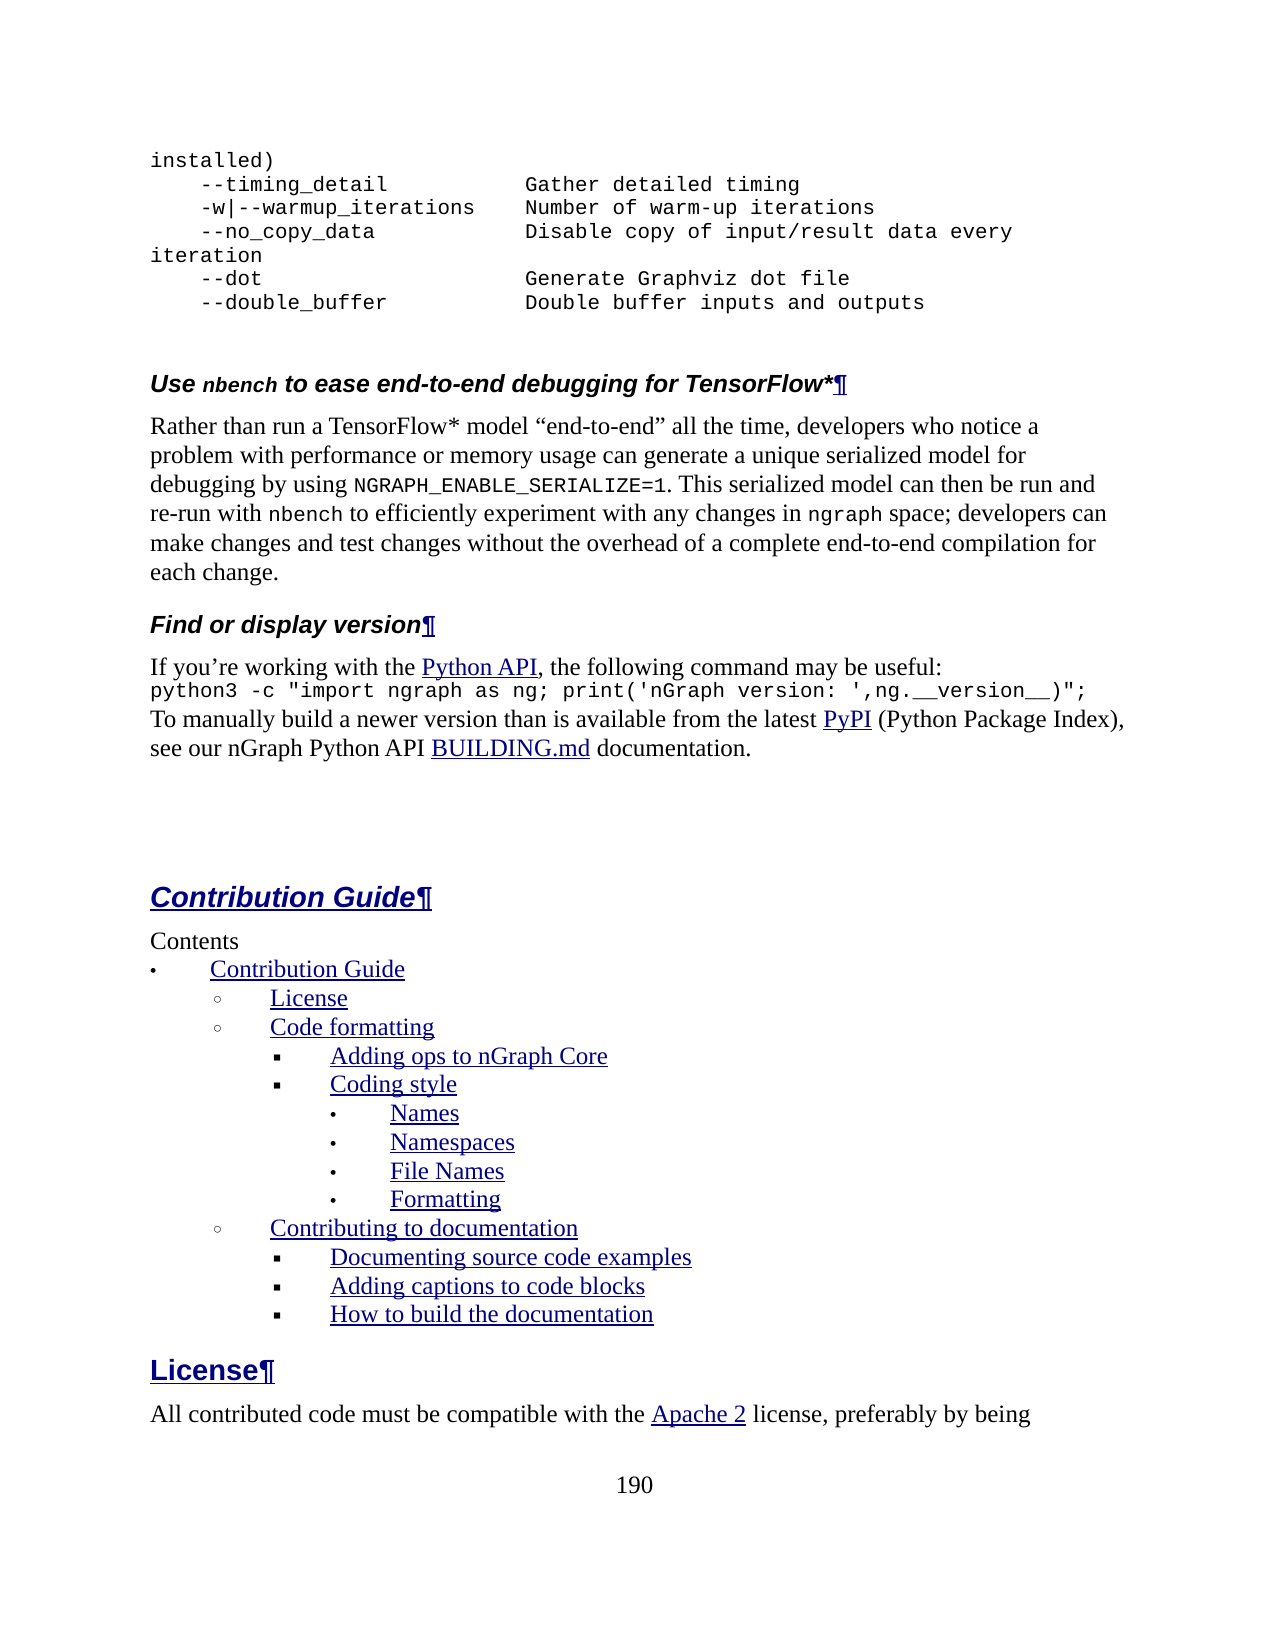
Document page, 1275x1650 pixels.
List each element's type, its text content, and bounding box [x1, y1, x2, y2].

text All contributed code must be compatible with the Apache 2 license, preferably by being [150, 1399, 1125, 1428]
text --no_copy_data Disable copy of input/result data every iteration [150, 221, 1125, 268]
text Contents [150, 926, 1125, 954]
list Names [330, 1098, 1125, 1127]
list Formatting [330, 1184, 1125, 1213]
list Adding ops to nGraph Core [270, 1041, 1125, 1069]
list Contributing to documentation [210, 1213, 1125, 1242]
list License [210, 983, 1125, 1012]
list File Names [330, 1156, 1125, 1184]
text To manually build a newer version than is available from the latest PyPI (Python Package Index), see our nGraph Python API BUILDING.md documentation. [150, 704, 1125, 761]
text If you’re working with the Python API, the following command may be useful: [150, 652, 1125, 680]
subtitle Contribution Guide¶ [150, 880, 1125, 913]
text --dot Generate Graphviz dot file [150, 268, 1125, 292]
text Rather than run a TensorFlow* model “end-to-end” all the time, developers who notice a problem with performance or memory usage can generate a unique serialized model for debugging by using NGRAPH_ENABLE_SERIALIZE=1. This serialized model can then be run and re-run with nbench to efficiently experiment with any changes in ngraph space; developers can make changes and test changes without the overhead of a complete end-to-end compilation for each change. [150, 411, 1125, 586]
subtitle Use nbench to ease end-to-end debugging for TensorFlow*¶ [150, 369, 1125, 399]
text -w|--warmup_iterations Number of warm-up iterations [150, 197, 1125, 221]
subtitle Find or display version¶ [150, 611, 1125, 639]
list Code formatting [210, 1012, 1125, 1041]
text installed) [150, 150, 1125, 174]
text python3 -c "import ngraph as ng; print('nGraph version: ',ng.__version__)"; [150, 680, 1125, 704]
subtitle License¶ [150, 1353, 1125, 1387]
list Namespaces [330, 1127, 1125, 1156]
text --double_buffer Double buffer inputs and outputs [150, 292, 1125, 316]
list How to build the documentation [270, 1299, 1125, 1328]
list Documenting source code examples [270, 1242, 1125, 1271]
list Coding style [270, 1069, 1125, 1098]
list Adding captions to code blocks [270, 1271, 1125, 1299]
text --timing_detail Gather detailed timing [150, 174, 1125, 197]
list Contribution Guide [150, 954, 1125, 983]
